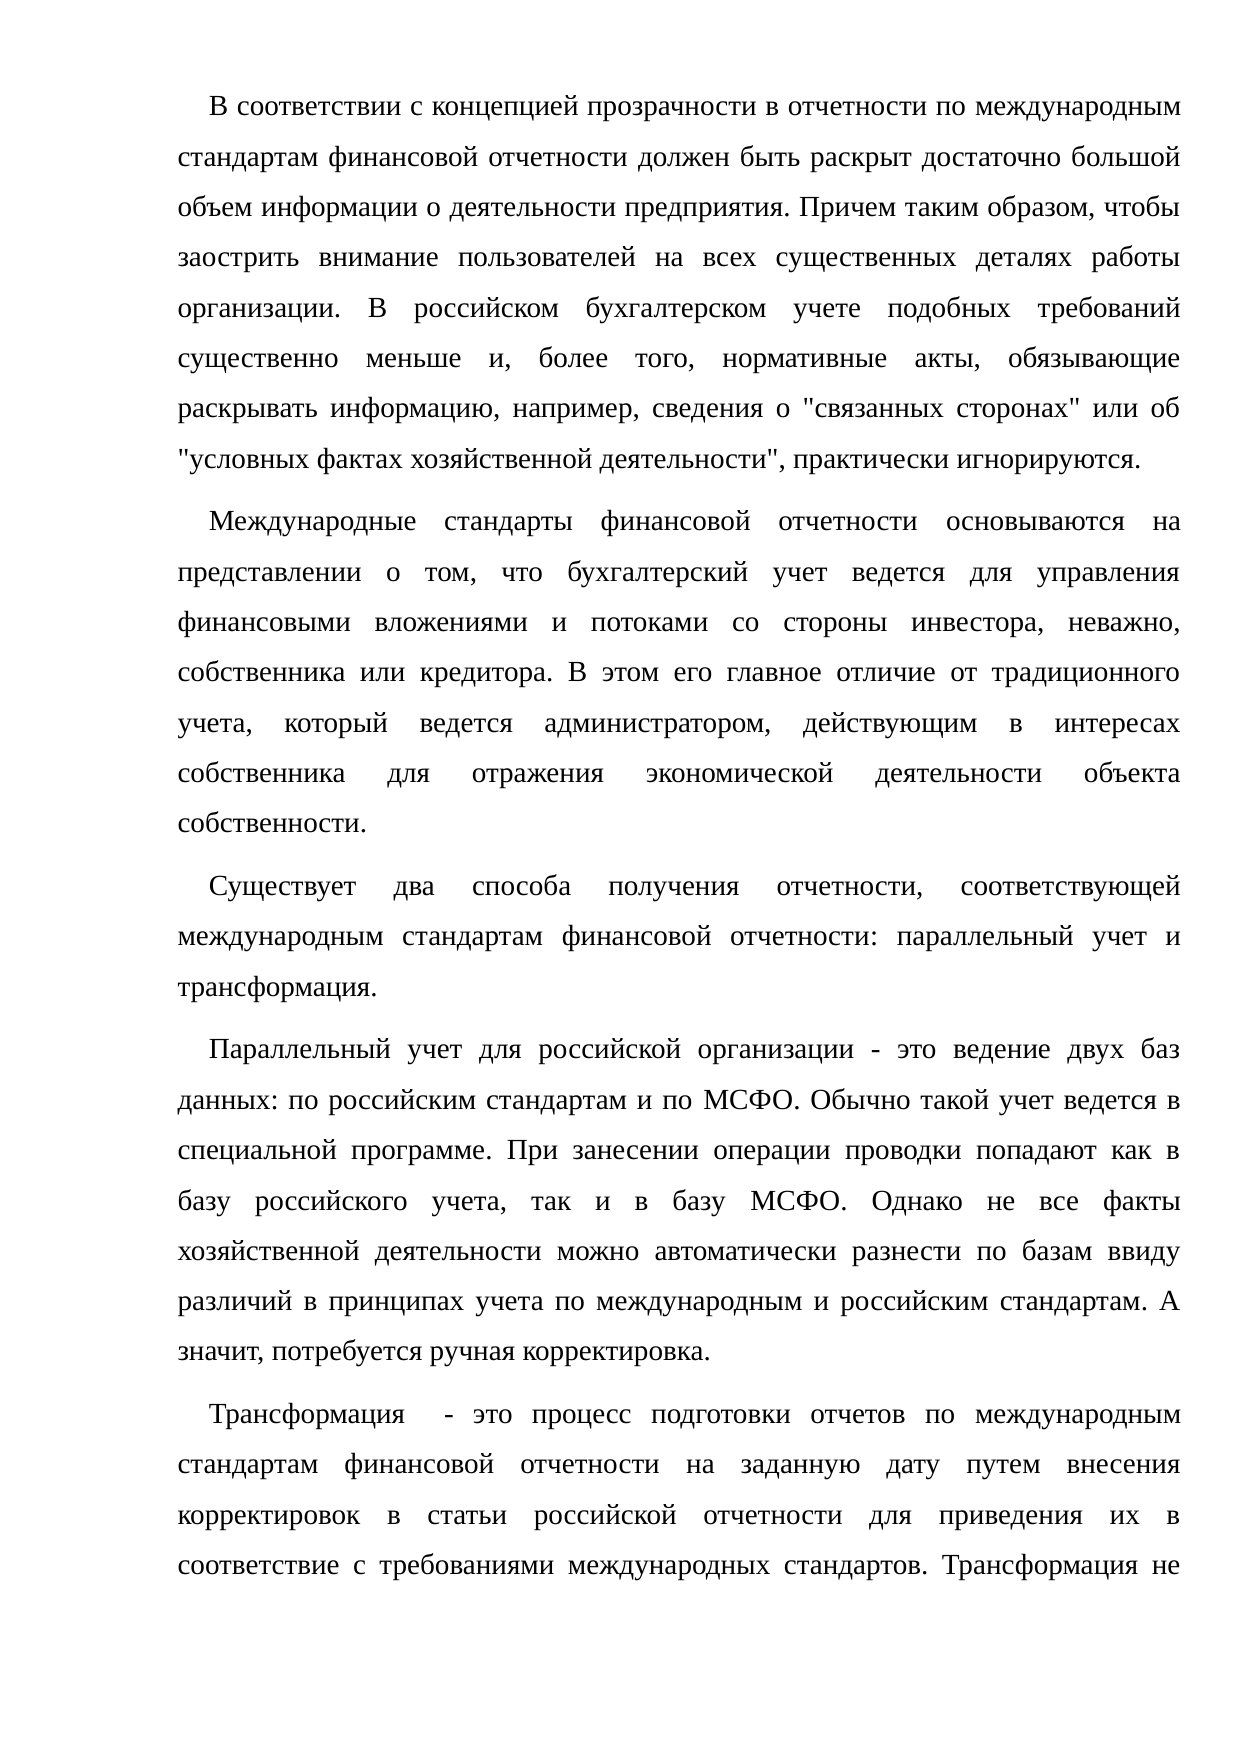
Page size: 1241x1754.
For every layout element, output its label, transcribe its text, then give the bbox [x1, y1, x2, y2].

text Трансформация - это процесс подготовки отчетов по международным стандартам финансовой отчетности на заданную дату путем внесения корректировок в статьи российской отчетности для приведения их в соответствие с требованиями международных стандартов. Трансформация не [177, 1396, 1181, 1581]
text Параллельный учет для российской организации - это ведение двух баз данных: по российским стандартам и по МСФО. Обычно такой учет ведется в специальной программе. При занесении операции проводки попадают как в базу российского учета, так и в базу МСФО. Однако не все факты хозяйственной деятельности можно автоматически разнести по базам ввиду различий в принципах учета по международным и российским стандартам. А значит, потребуется ручная корректировка. [177, 1032, 1181, 1367]
text В соответствии с концепцией прозрачности в отчетности по международным стандартам финансовой отчетности должен быть раскрыт достаточно большой объем информации о деятельности предприятия. Причем таким образом, чтобы заострить внимание пользователей на всех существенных деталях работы организации. В российском бухгалтерском учете подобных требований существенно меньше и, более того, нормативные акты, обязывающие раскрывать информацию, например, сведения о "связанных сторонах" или об "условных фактах хозяйственной деятельности", практически игнорируются. [177, 88, 1181, 474]
text Существует два способа получения отчетности, соответствующей международным стандартам финансовой отчетности: параллельный учет и трансформация. [177, 868, 1181, 1002]
text Международные стандарты финансовой отчетности основываются на представлении о том, что бухгалтерский учет ведется для управления финансовыми вложениями и потоками со стороны инвестора, неважно, собственника или кредитора. В этом его главное отличие от традиционного учета, который ведется администратором, действующим в интересах собственника для отражения экономической деятельности объекта собственности. [177, 503, 1181, 839]
